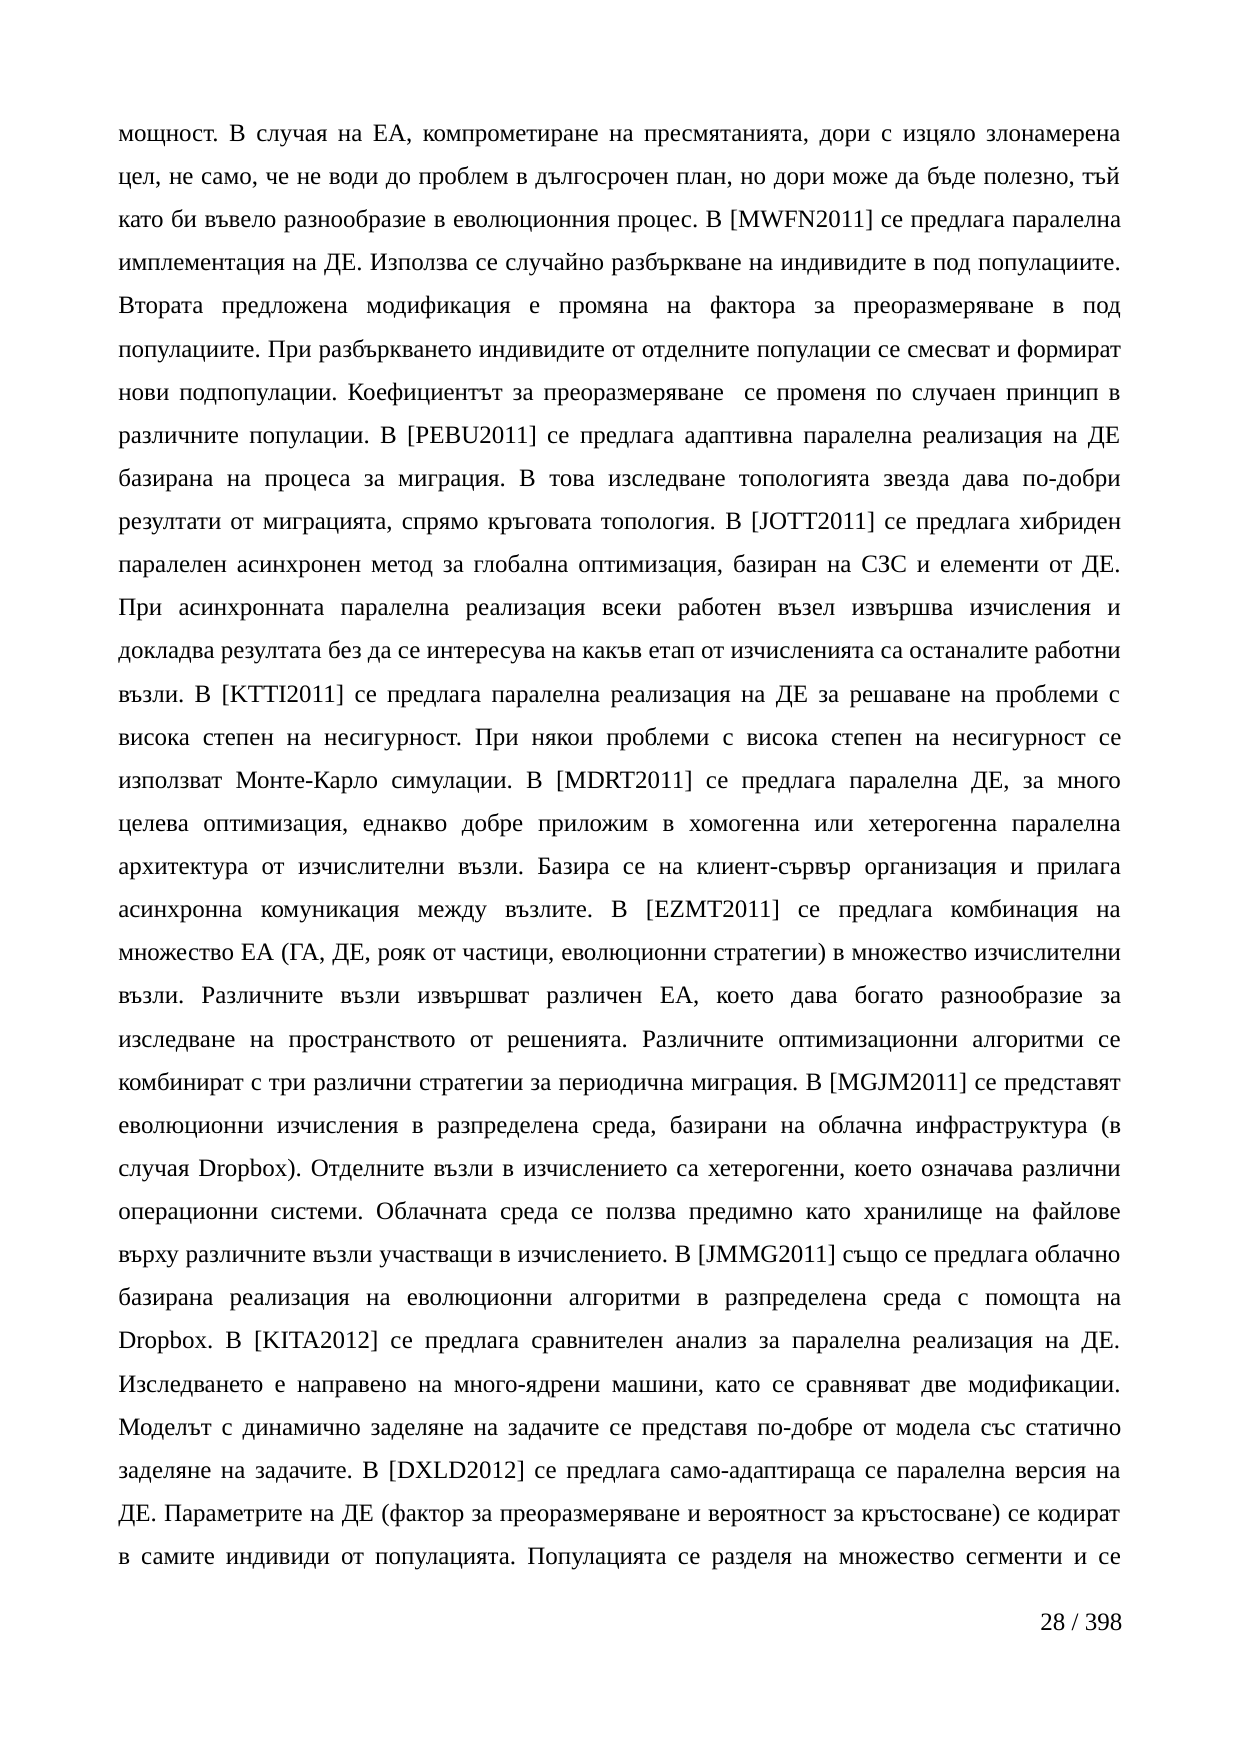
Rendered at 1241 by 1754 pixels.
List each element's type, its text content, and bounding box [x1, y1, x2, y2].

text мощност. В случая на ЕА, компрометиране на пресмятанията, дори с изцяло злонамерена цел, не само, че не води до проблем в дългосрочен план, но дори може да бъде полезно, тъй като би въвело разнообразие в еволюционния процес. В [MWFN2011] се предлага паралелна имплементация на ДЕ. Използва се случайно разбъркване на индивидите в под популациите. Втората предложена модификация е промяна на фактора за преоразмеряване в под популациите. При разбъркването индивидите от отделните популации се смесват и формират нови подпопулации. Коефициентът за преоразмеряване се променя по случаен принцип в различните популации. В [PEBU2011] се предлага адаптивна паралелна реализация на ДЕ базирана на процеса за миграция. В това изследване топологията звезда дава по-добри резултати от миграцията, спрямо кръговата топология. В [JOTT2011] се предлага хибриден паралелен асинхронен метод за глобална оптимизация, базиран на СЗС и елементи от ДЕ. При асинхронната паралелна реализация всеки работен възел извършва изчисления и докладва резултата без да се интересува на какъв етап от изчисленията са останалите работни възли. В [KTTI2011] се предлага паралелна реализация на ДЕ за решаване на проблеми с висока степен на несигурност. При някои проблеми с висока степен на несигурност се използват Монте-Карло симулации. В [MDRT2011] се предлага паралелна ДЕ, за много целева оптимизация, еднакво добре приложим в хомогенна или хетерогенна паралелна архитектура от изчислителни възли. Базира се на клиент-сървър организация и прилага асинхронна комуникация между възлите. В [EZMT2011] се предлага комбинация на множество ЕА (ГА, ДЕ, рояк от частици, еволюционни стратегии) в множество изчислителни възли. Различните възли извършват различен ЕА, което дава богато разнообразие за изследване на пространството от решенията. Различните оптимизационни алгоритми се комбинират с три различни стратегии за периодична миграция. В [MGJM2011] се представят еволюционни изчисления в разпределена среда, базирани на облачна инфраструктура (в случая Dropbox). Отделните възли в изчислението са хетерогенни, което означава различни операционни системи. Облачната среда се ползва предимно като хранилище на файлове върху различните възли участващи в изчислението. В [JMMG2011] също се предлага облачно базирана реализация на еволюционни алгоритми в разпределена среда с помощта на Dropbox. В [KITA2012] се предлага сравнителен анализ за паралелна реализация на ДЕ. Изследването е направено на много-ядрени машини, като се сравняват две модификации. Моделът с динамично заделяне на задачите се представя по-добре от модела със статично заделяне на задачите. В [DXLD2012] се предлага само-адаптираща се паралелна версия на ДЕ. Параметрите на ДЕ (фактор за преоразмеряване и вероятност за кръстосване) се кодират в самите индивиди от популацията. Популацията се разделя на множество сегменти и се [118, 118, 1122, 1570]
